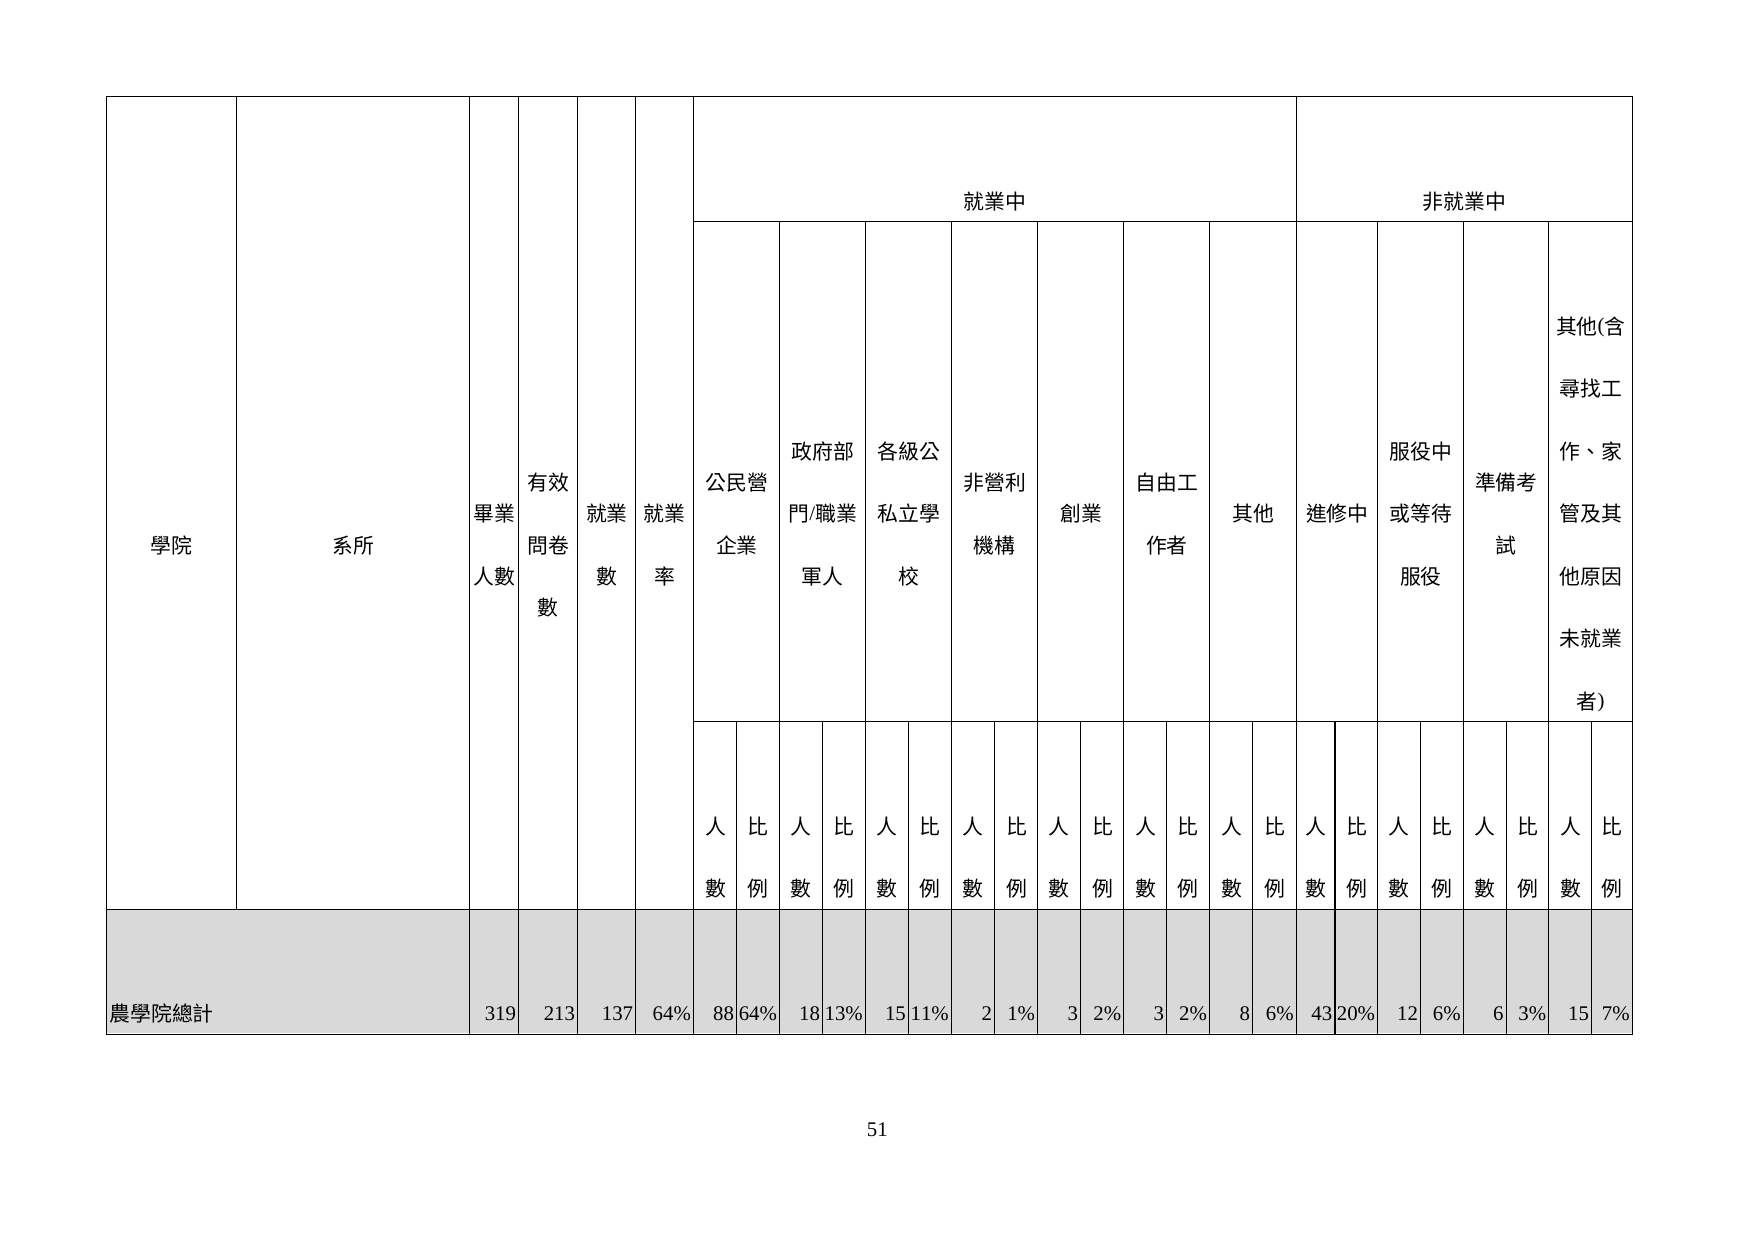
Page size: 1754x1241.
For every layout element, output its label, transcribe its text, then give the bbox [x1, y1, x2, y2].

table_header 系所 [237, 97, 469, 908]
table_cell 比例 [1421, 722, 1463, 908]
table_cell 6% [1421, 910, 1463, 1033]
table_cell 88 [694, 910, 736, 1033]
table_cell 3 [1124, 910, 1166, 1033]
table_cell 非營利機構 [952, 222, 1037, 721]
table_cell 64% [737, 910, 779, 1033]
table_cell 準備考試 [1464, 222, 1548, 721]
table_cell 人數 [1297, 722, 1334, 908]
table_header 畢業人數 [470, 97, 518, 908]
table_header 學院 [107, 97, 236, 908]
table_cell 6% [1253, 910, 1296, 1033]
table_cell 人數 [1549, 722, 1591, 908]
table_header 就業數 [578, 97, 635, 908]
table_cell 政府部門/職業軍人 [780, 222, 865, 721]
table_cell 2 [952, 910, 994, 1033]
table_cell 7% [1592, 910, 1632, 1033]
table_cell 15 [866, 910, 908, 1033]
table_cell 3 [1038, 910, 1080, 1033]
table_cell 人數 [866, 722, 908, 908]
table_cell 自由工作者 [1124, 222, 1209, 721]
table_cell 2% [1081, 910, 1123, 1033]
table_cell 比例 [995, 722, 1037, 908]
table_cell 人數 [1210, 722, 1252, 908]
table_cell 137 [578, 910, 635, 1033]
table_cell 各級公私立學校 [866, 222, 951, 721]
table_cell 其他 [1210, 222, 1296, 721]
table_cell 人數 [1464, 722, 1506, 908]
table_cell 服役中或等待服役 [1378, 222, 1463, 721]
table_cell 比例 [1081, 722, 1123, 908]
table_cell 農學院總計 [107, 910, 469, 1033]
table_cell 比例 [1336, 722, 1377, 908]
table_cell 人數 [1378, 722, 1420, 908]
table_cell 11% [909, 910, 951, 1033]
table_cell 比例 [909, 722, 951, 908]
table_cell 比例 [1592, 722, 1632, 908]
table_cell 64% [636, 910, 693, 1033]
table_cell 13% [823, 910, 865, 1033]
table_cell 人數 [1124, 722, 1166, 908]
table_cell 人數 [694, 722, 736, 908]
table_header 就業中 [694, 97, 1296, 221]
table_cell 20% [1336, 910, 1377, 1033]
table_header 有效問卷數 [519, 97, 577, 908]
table_cell 公民營企業 [694, 222, 779, 721]
table_header 非就業中 [1297, 97, 1632, 221]
table_header 就業率 [636, 97, 693, 908]
table_cell 創業 [1038, 222, 1123, 721]
table_cell 比例 [1507, 722, 1548, 908]
table_cell 比例 [823, 722, 865, 908]
table_cell 人數 [1038, 722, 1080, 908]
table_cell 其他(含尋找工作、家管及其他原因未就業者) [1549, 222, 1632, 721]
table_cell 213 [519, 910, 577, 1033]
table_cell 進修中 [1297, 222, 1377, 721]
table_cell 1% [995, 910, 1037, 1033]
table_cell 人數 [780, 722, 822, 908]
table_cell 43 [1297, 910, 1334, 1033]
table_cell 319 [470, 910, 518, 1033]
table_cell 12 [1378, 910, 1420, 1033]
table_cell 比例 [1167, 722, 1209, 908]
table_cell 6 [1464, 910, 1506, 1033]
table_cell 15 [1549, 910, 1591, 1033]
table_cell 3% [1507, 910, 1548, 1033]
table_cell 比例 [737, 722, 779, 908]
table_cell 8 [1210, 910, 1252, 1033]
table_cell 18 [780, 910, 822, 1033]
table_cell 比例 [1253, 722, 1296, 908]
table_cell 2% [1167, 910, 1209, 1033]
table_cell 人數 [952, 722, 994, 908]
